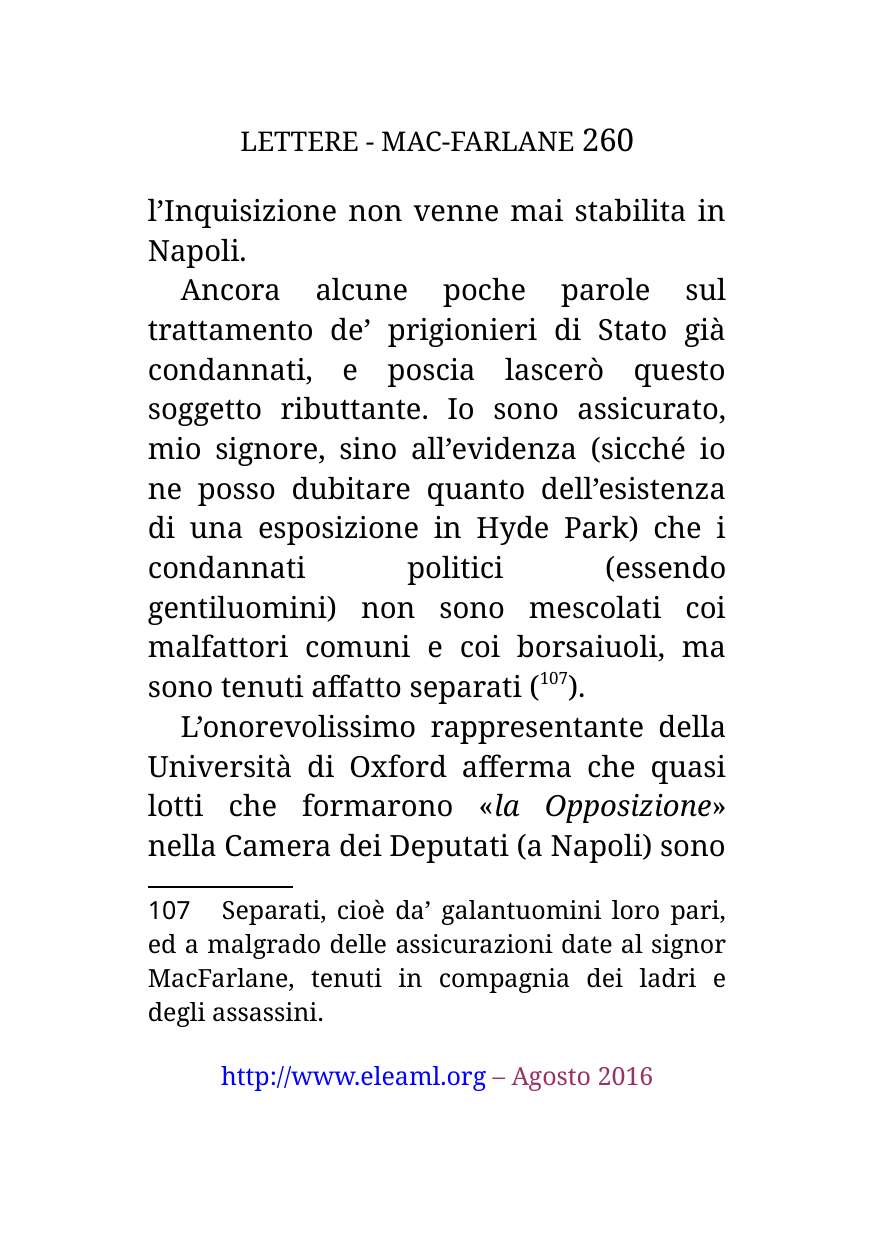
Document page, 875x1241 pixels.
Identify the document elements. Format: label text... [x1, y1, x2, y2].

text L’onorevolissimo rappresentante della Università di Oxford afferma che quasi lotti che formarono «la Opposizione» nella Camera dei Deputati (a Napoli) sono [148, 706, 726, 865]
text Ancora alcune poche parole sul trattamento de’ prigionieri di Stato già condannati, e poscia lascerò questo soggetto ributtante. Io sono assicurato, mio signore, sino all’evidenza (sicché io ne posso dubitare quanto dell’esistenza di una esposizione in Hyde Park) che i condannati politici (essendo gentiluomini) non sono mescolati coi malfattori comuni e coi borsaiuoli, ma sono tenuti affatto separati (). [148, 269, 726, 706]
list l’Inquisizione non venne mai stabilita in Napoli. [148, 190, 726, 269]
text Separati, cioè da’ galantuomini loro pari, ed a malgrado delle assicurazioni date al signor MacFarlane, tenuti in compagnia dei ladri e degli assassini. [148, 893, 726, 1029]
